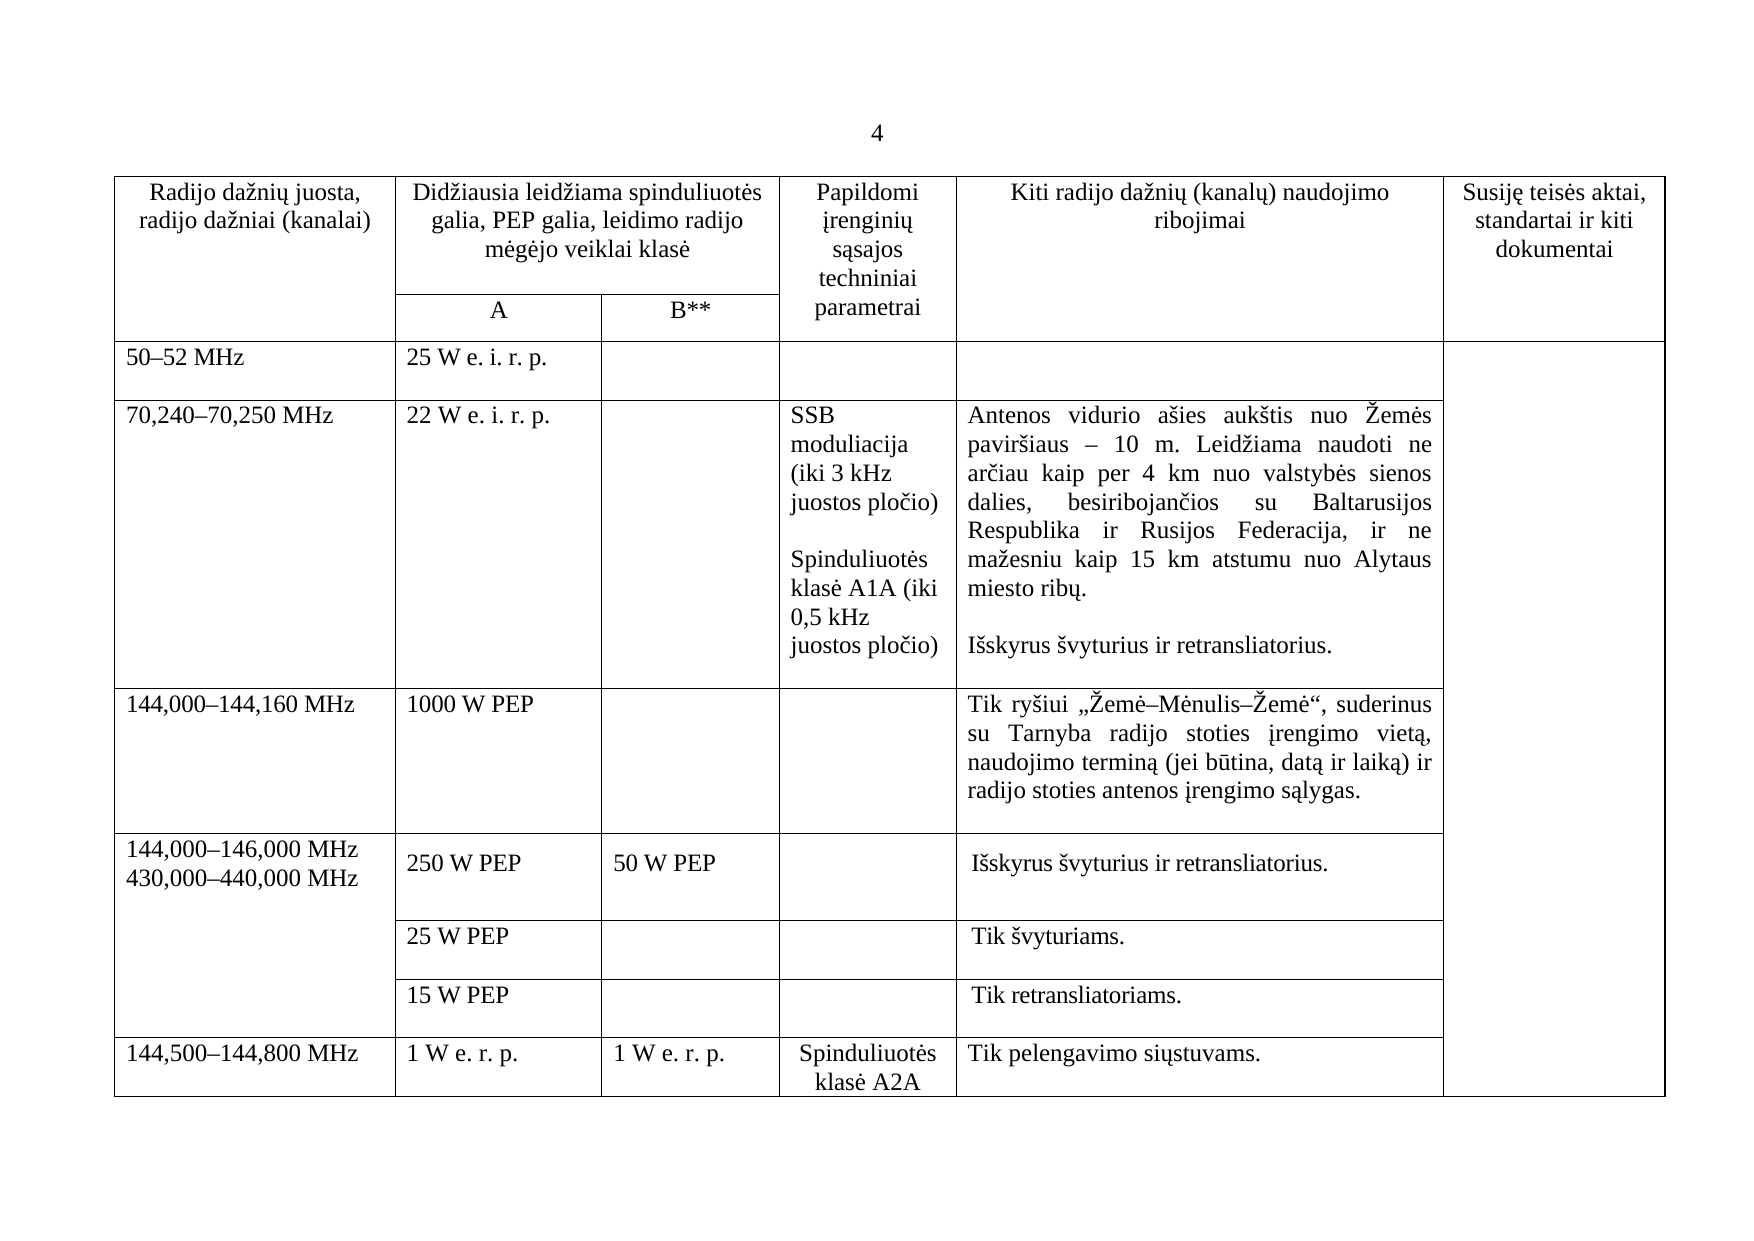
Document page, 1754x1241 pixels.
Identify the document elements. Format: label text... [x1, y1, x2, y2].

table_cell 25 W e. i. r. p. [396, 342, 601, 399]
table_cell 1 W e. r. p. [602, 1038, 779, 1096]
table_cell [602, 689, 779, 833]
table_cell 70,240–70,250 MHz [115, 401, 395, 688]
table_cell [780, 921, 956, 979]
table_cell Spinduliuotės klasė A2A [780, 1038, 956, 1096]
table_cell 144,500–144,800 MHz [115, 1038, 395, 1096]
table_header Kiti radijo dažnių (kanalų) naudojimo ribojimai [957, 177, 1443, 341]
table_cell [602, 921, 779, 979]
table_cell SSB moduliacija (iki 3 kHz juostos pločio) Spinduliuotės klasė A1A (iki 0,5 kHz juostos pločio) [780, 401, 956, 688]
table_cell 50 W PEP [602, 834, 779, 920]
table_cell [602, 401, 779, 688]
table_cell B** [602, 295, 779, 341]
table_header Susiję teisės aktai, standartai ir kiti dokumentai [1444, 177, 1664, 341]
table_cell 250 W PEP [396, 834, 601, 920]
table_cell Tik švyturiams. [957, 921, 1443, 979]
table_cell [602, 342, 779, 399]
table_cell [957, 342, 1443, 399]
table_cell Išskyrus švyturius ir retransliatorius. [957, 834, 1443, 920]
table_cell [1444, 342, 1664, 1096]
table_cell Tik retransliatoriams. [957, 980, 1443, 1037]
table_cell 144,000–146,000 MHz 430,000–440,000 MHz [115, 834, 395, 1037]
table_cell 144,000–144,160 MHz [115, 689, 395, 833]
table_cell 22 W e. i. r. p. [396, 401, 601, 688]
table_cell 50–52 MHz [115, 342, 395, 399]
table_cell A [396, 295, 601, 341]
table_cell Antenos vidurio ašies aukštis nuo Žemės paviršiaus – 10 m. Leidžiama naudoti ne arčiau kaip per 4 km nuo valstybės sienos dalies, besiribojančios su Baltarusijos Respublika ir Rusijos Federacija, ir ne mažesniu kaip 15 km atstumu nuo Alytaus miesto ribų. Išskyrus švyturius ir retransliatorius. [957, 401, 1443, 688]
table_cell 15 W PEP [396, 980, 601, 1037]
table_cell [780, 342, 956, 399]
table_cell 1000 W PEP [396, 689, 601, 833]
table_cell Tik ryšiui „Žemė–Mėnulis–Žemė“, suderinus su Tarnyba radijo stoties įrengimo vietą, naudojimo terminą (jei būtina, datą ir laiką) ir radijo stoties antenos įrengimo sąlygas. [957, 689, 1443, 833]
table_header Radijo dažnių juosta, radijo dažniai (kanalai) [115, 177, 395, 341]
table_cell [780, 980, 956, 1037]
table_cell 25 W PEP [396, 921, 601, 979]
table_cell Tik pelengavimo siųstuvams. [957, 1038, 1443, 1096]
table_header Papildomi įrenginių sąsajos techniniai parametrai [780, 177, 956, 341]
table_cell [780, 834, 956, 920]
table_cell 1 W e. r. p. [396, 1038, 601, 1096]
table_header Didžiausia leidžiama spinduliuotės galia, PEP galia, leidimo radijo mėgėjo veiklai klasė [396, 177, 779, 294]
table_cell [602, 980, 779, 1037]
table_cell [780, 689, 956, 833]
